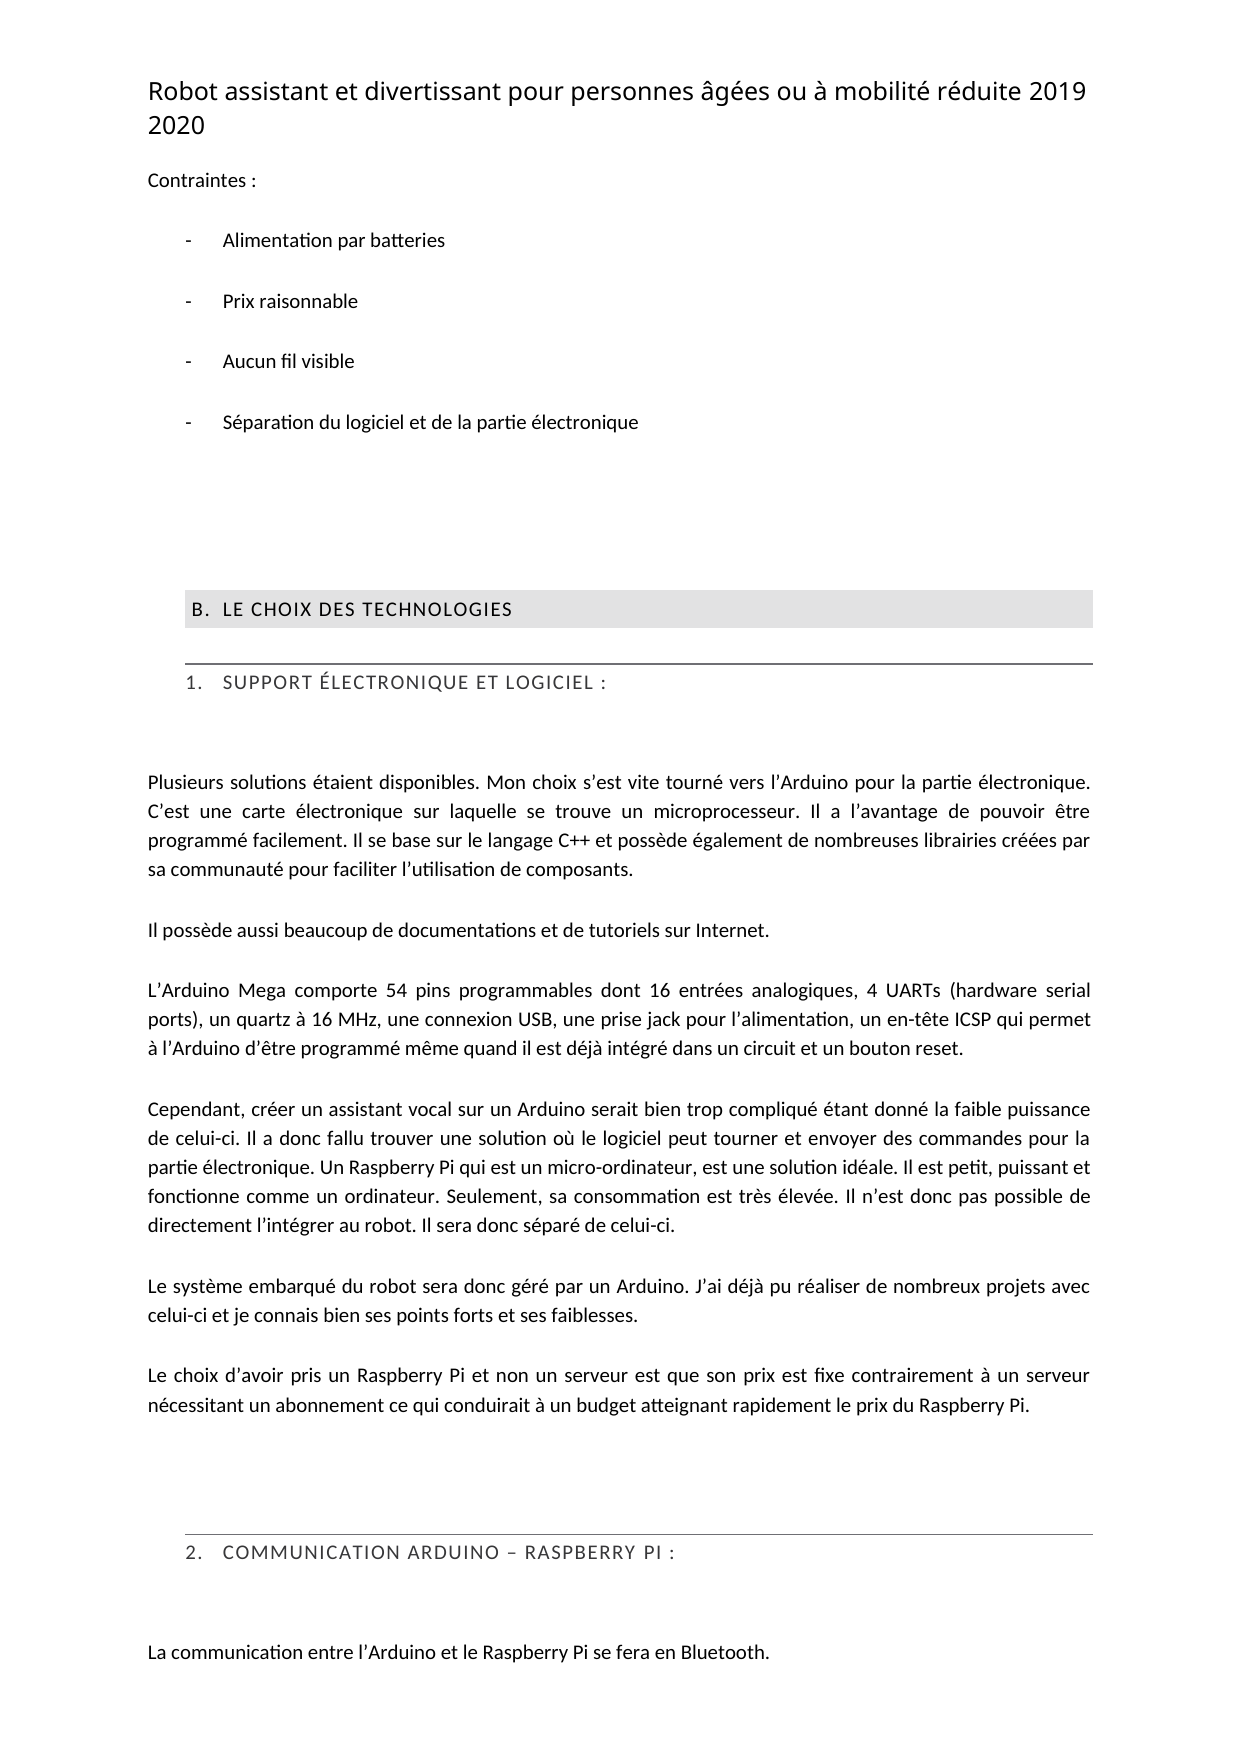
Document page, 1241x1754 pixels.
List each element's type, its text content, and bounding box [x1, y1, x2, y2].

list Communication ARduino – raspberry PI : [185, 1535, 1093, 1564]
list Séparation du logiciel et de la partie électronique [185, 409, 1093, 434]
text Cependant, créer un assistant vocal sur un Arduino serait bien trop compliqué étant donné la faible puissance de celui-ci. Il a donc fallu trouver une solution où le logiciel peut tourner et envoyer des commandes pour la partie électronique. Un Raspberry Pi qui est un micro-ordinateur, est une solution idéale. Il est petit, puissant et fonctionne comme un ordinateur. Seulement, sa consommation est très élevée. Il n’est donc pas possible de directement l’intégrer au robot. Il sera donc séparé de celui-ci. [148, 1096, 1093, 1238]
text Le système embarqué du robot sera donc géré par un Arduino. J’ai déjà pu réaliser de nombreux projets avec celui-ci et je connais bien ses points forts et ses faiblesses. [148, 1273, 1093, 1328]
list Prix raisonnable [185, 288, 1093, 313]
text La communication entre l’Arduino et le Raspberry Pi se fera en Bluetooth. [148, 1639, 1093, 1664]
list Le choix des technologies [191, 596, 1086, 622]
text L’Arduino Mega comporte 54 pins programmables dont 16 entrées analogiques, 4 UARTs (hardware serial ports), un quartz à 16 MHz, une connexion USB, une prise jack pour l’alimentation, un en-tête ICSP qui permet à l’Arduino d’être programmé même quand il est déjà intégré dans un circuit et un bouton reset. [148, 977, 1093, 1061]
list Aucun fil visible [185, 348, 1093, 374]
text Contraintes : [148, 167, 1093, 193]
text Il possède aussi beaucoup de documentations et de tutoriels sur Internet. [148, 917, 1093, 942]
list Support électronique et logiciel : [185, 665, 1093, 694]
text Le choix d’avoir pris un Raspberry Pi et non un serveur est que son prix est fixe contrairement à un serveur nécessitant un abonnement ce qui conduirait à un budget atteignant rapidement le prix du Raspberry Pi. [148, 1363, 1093, 1417]
list Alimentation par batteries [185, 228, 1093, 253]
text Plusieurs solutions étaient disponibles. Mon choix s’est vite tourné vers l’Arduino pour la partie électronique. C’est une carte électronique sur laquelle se trouve un microprocesseur. Il a l’avantage de pouvoir être programmé facilement. Il se base sur le langage C++ et possède également de nombreuses librairies créées par sa communauté pour faciliter l’utilisation de composants. [148, 769, 1093, 882]
